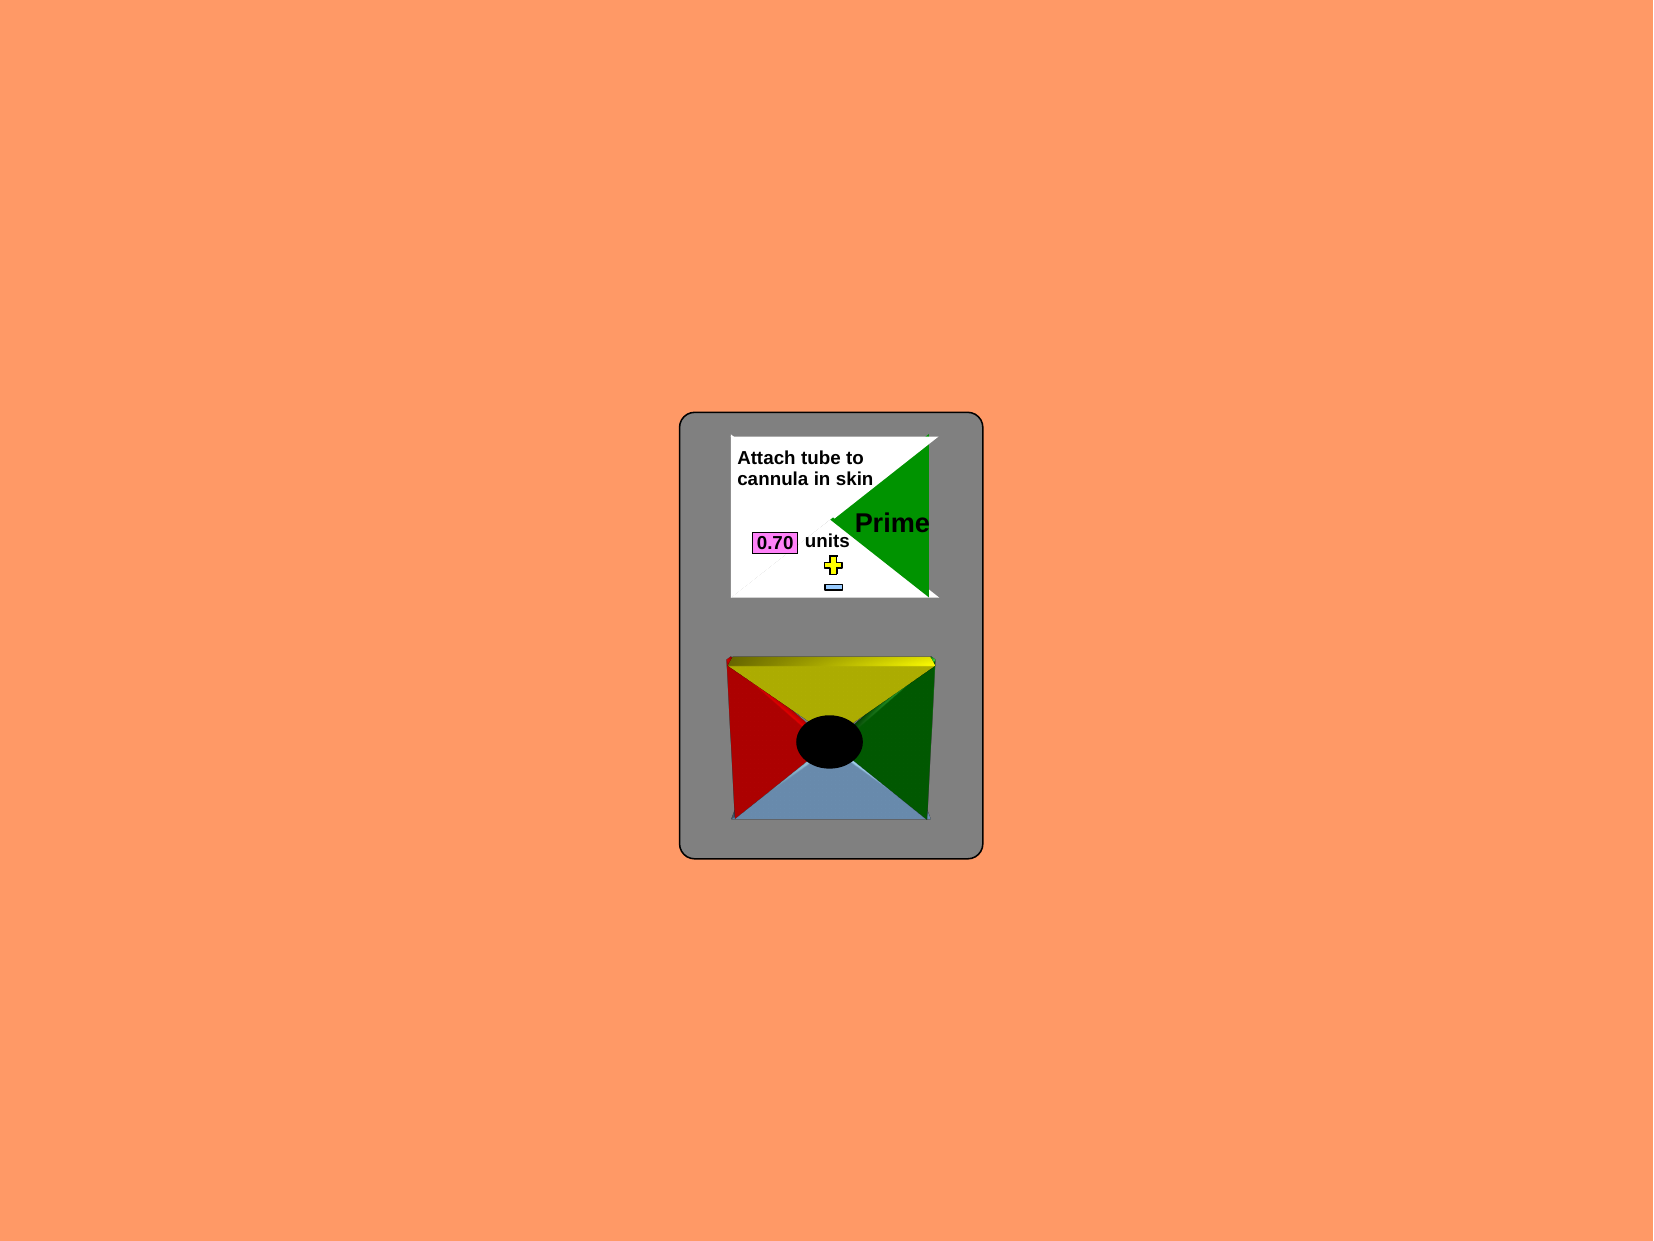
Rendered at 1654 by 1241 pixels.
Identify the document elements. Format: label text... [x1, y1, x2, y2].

text_box Attach tube to cannula in skin [722, 440, 894, 498]
text_box units [790, 523, 875, 561]
text_box Prime [839, 501, 953, 547]
text_box [679, 412, 983, 859]
text_box 0.70 [752, 532, 790, 554]
